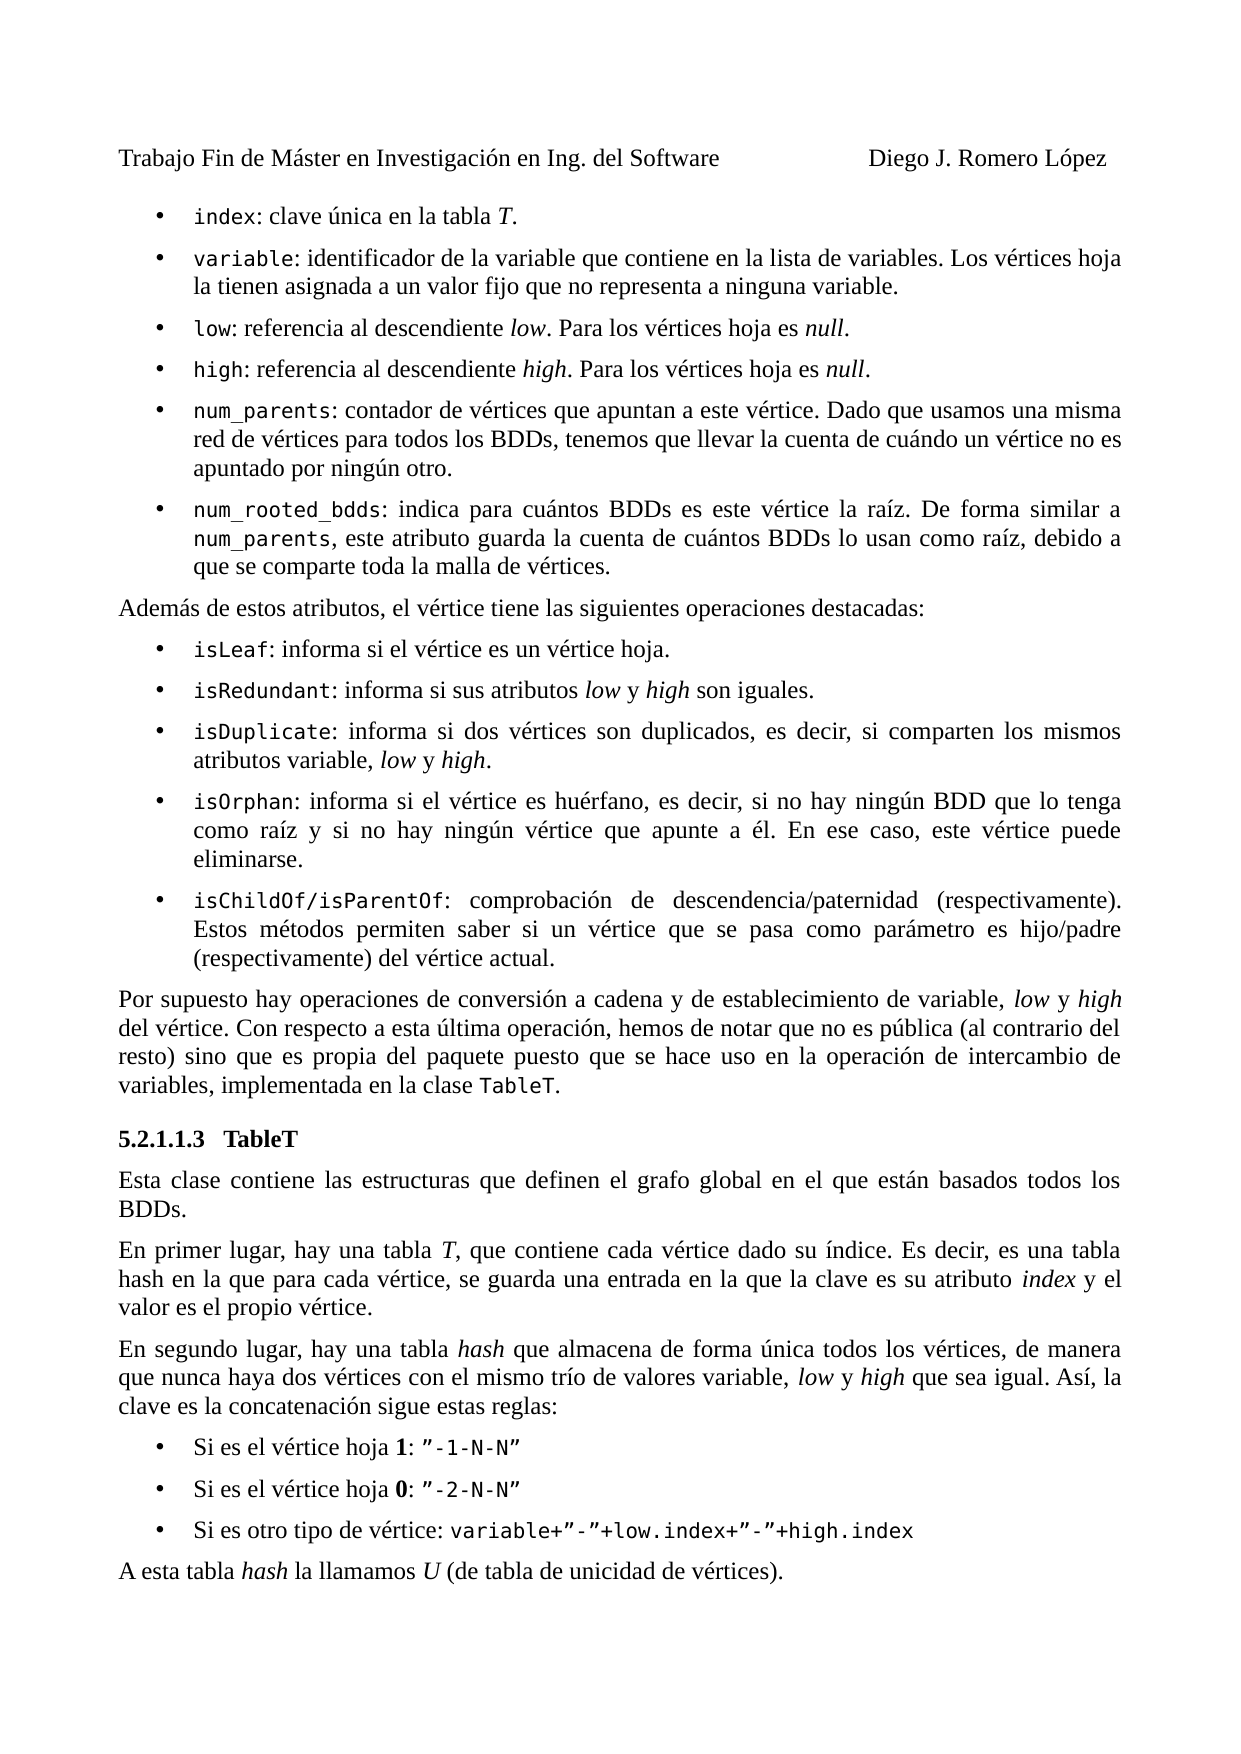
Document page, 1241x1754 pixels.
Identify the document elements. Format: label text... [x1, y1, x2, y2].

list Si es el vértice hoja 0: ”-2-N-N” [156, 1474, 1122, 1502]
list isRedundant: informa si sus atributos low y high son iguales. [156, 675, 1122, 704]
text Esta clase contiene las estructuras que definen el grafo global en el que están basados todos los BDDs. [118, 1165, 1122, 1222]
list index: clave única en la tabla T. [156, 201, 1122, 230]
list isOrphan: informa si el vértice es huérfano, es decir, si no hay ningún BDD que lo tenga como raíz y si no hay ningún vértice que apunte a él. En ese caso, este vértice puede eliminarse. [156, 786, 1122, 873]
list Si es el vértice hoja 1: ”-1-N-N” [156, 1432, 1122, 1461]
text En segundo lugar, hay una tabla hash que almacena de forma única todos los vértices, de manera que nunca haya dos vértices con el mismo trío de valores variable, low y high que sea igual. Así, la clave es la concatenación sigue estas reglas: [118, 1334, 1122, 1420]
list low: referencia al descendiente low. Para los vértices hoja es null. [156, 313, 1122, 341]
text En primer lugar, hay una tabla T, que contiene cada vértice dado su índice. Es decir, es una tabla hash en la que para cada vértice, se guarda una entrada en la que la clave es su atributo index y el valor es el propio vértice. [118, 1235, 1122, 1321]
text Por supuesto hay operaciones de conversión a cadena y de establecimiento de variable, low y high del vértice. Con respecto a esta última operación, hemos de notar que no es pública (al contrario del resto) sino que es propia del paquete puesto que se hace uso en la operación de intercambio de variables, implementada en la clase TableT. [118, 984, 1122, 1099]
list isDuplicate: informa si dos vértices son duplicados, es decir, si comparten los mismos atributos variable, low y high. [156, 716, 1122, 774]
list isChildOf/isParentOf: comprobación de descendencia/paternidad (respectivamente). Estos métodos permiten saber si un vértice que se pasa como parámetro es hijo/padre (respectivamente) del vértice actual. [156, 885, 1122, 971]
list Si es otro tipo de vértice: variable+”-”+low.index+”-”+high.index [156, 1515, 1122, 1544]
list high: referencia al descendiente high. Para los vértices hoja es null. [156, 354, 1122, 383]
list isLeaf: informa si el vértice es un vértice hoja. [156, 634, 1122, 663]
list num_parents: contador de vértices que apuntan a este vértice. Dado que usamos una misma red de vértices para todos los BDDs, tenemos que llevar la cuenta de cuándo un vértice no es apuntado por ningún otro. [156, 395, 1122, 481]
text A esta tabla hash la llamamos U (de tabla de unicidad de vértices). [118, 1556, 1122, 1585]
subtitle TableT [118, 1124, 1122, 1152]
text Además de estos atributos, el vértice tiene las siguientes operaciones destacadas: [118, 593, 1122, 621]
list num_rooted_bdds: indica para cuántos BDDs es este vértice la raíz. De forma similar a num_parents, este atributo guarda la cuenta de cuántos BDDs lo usan como raíz, debido a que se comparte toda la malla de vértices. [156, 494, 1122, 580]
list variable: identificador de la variable que contiene en la lista de variables. Los vértices hoja la tienen asignada a un valor fijo que no representa a ninguna variable. [156, 243, 1122, 300]
